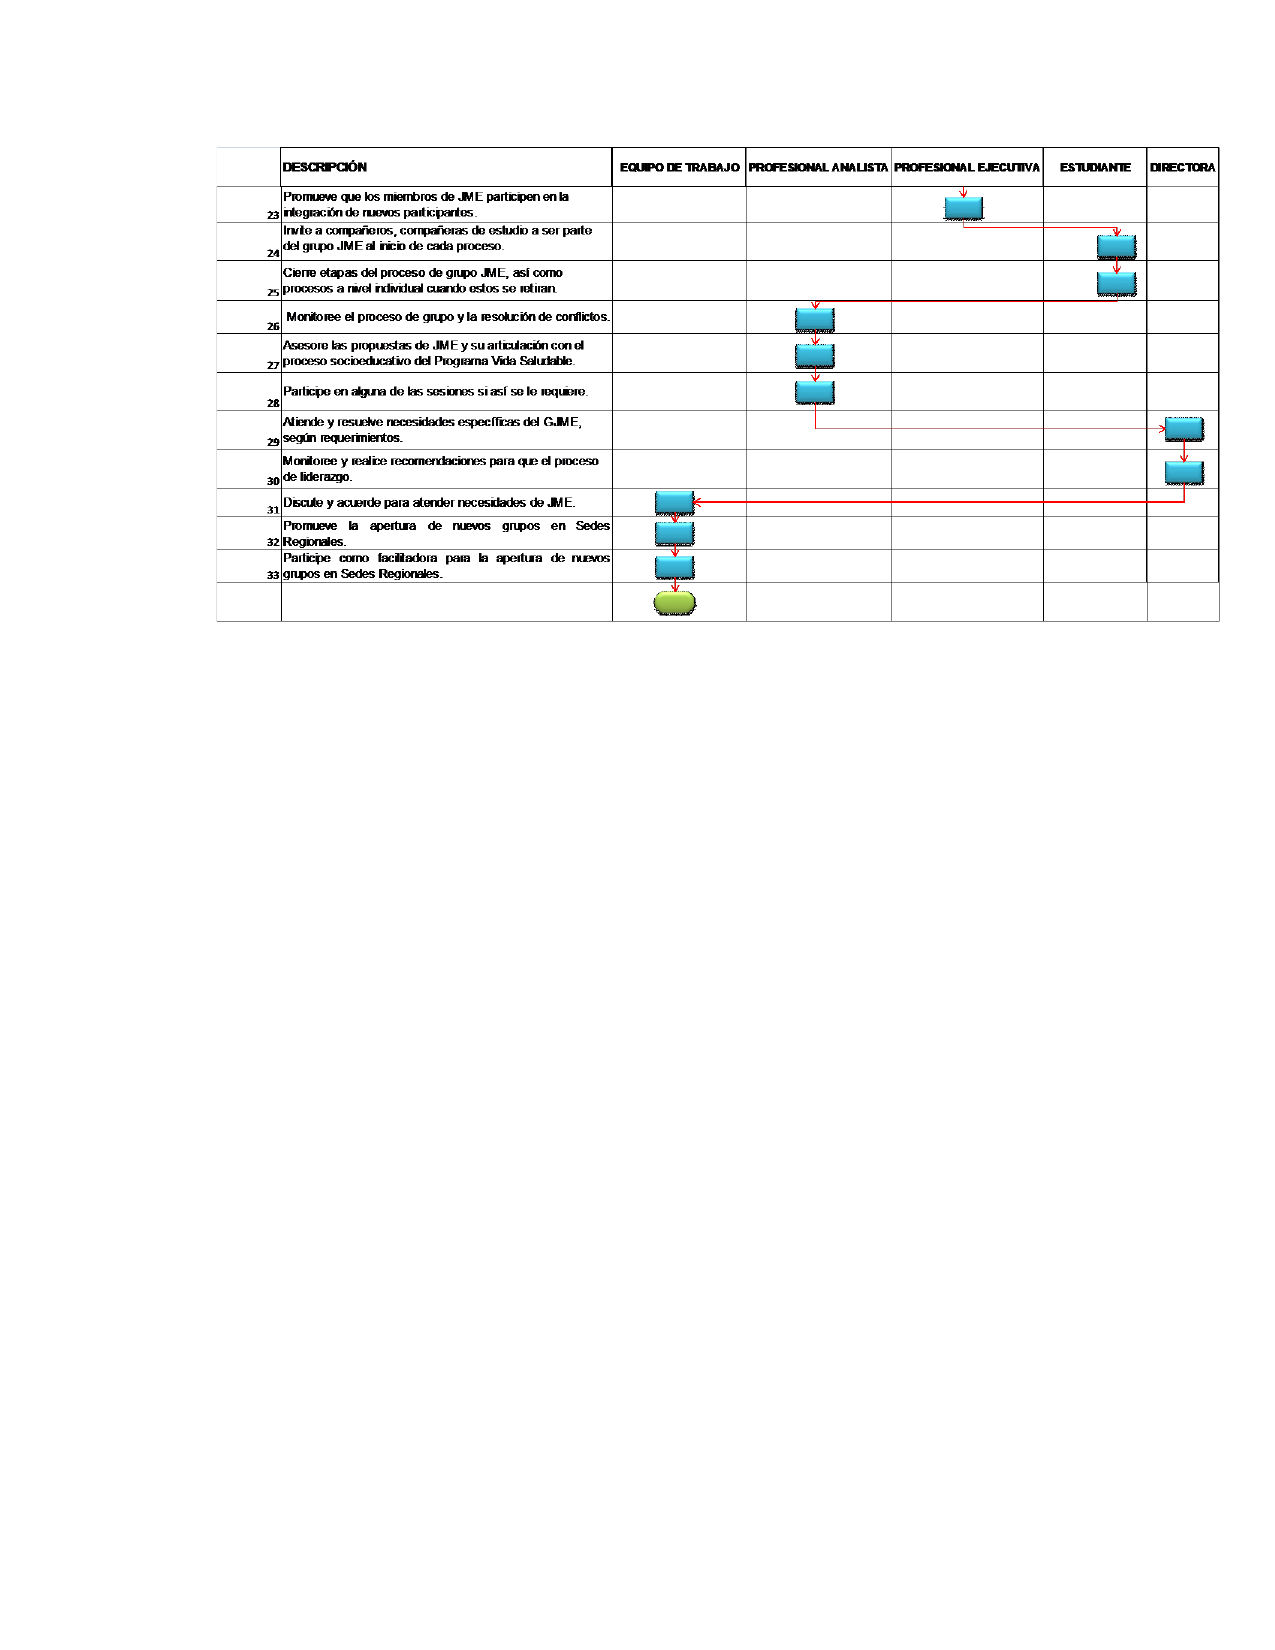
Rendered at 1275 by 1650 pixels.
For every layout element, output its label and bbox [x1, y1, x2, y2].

picture [216, 147, 1220, 622]
